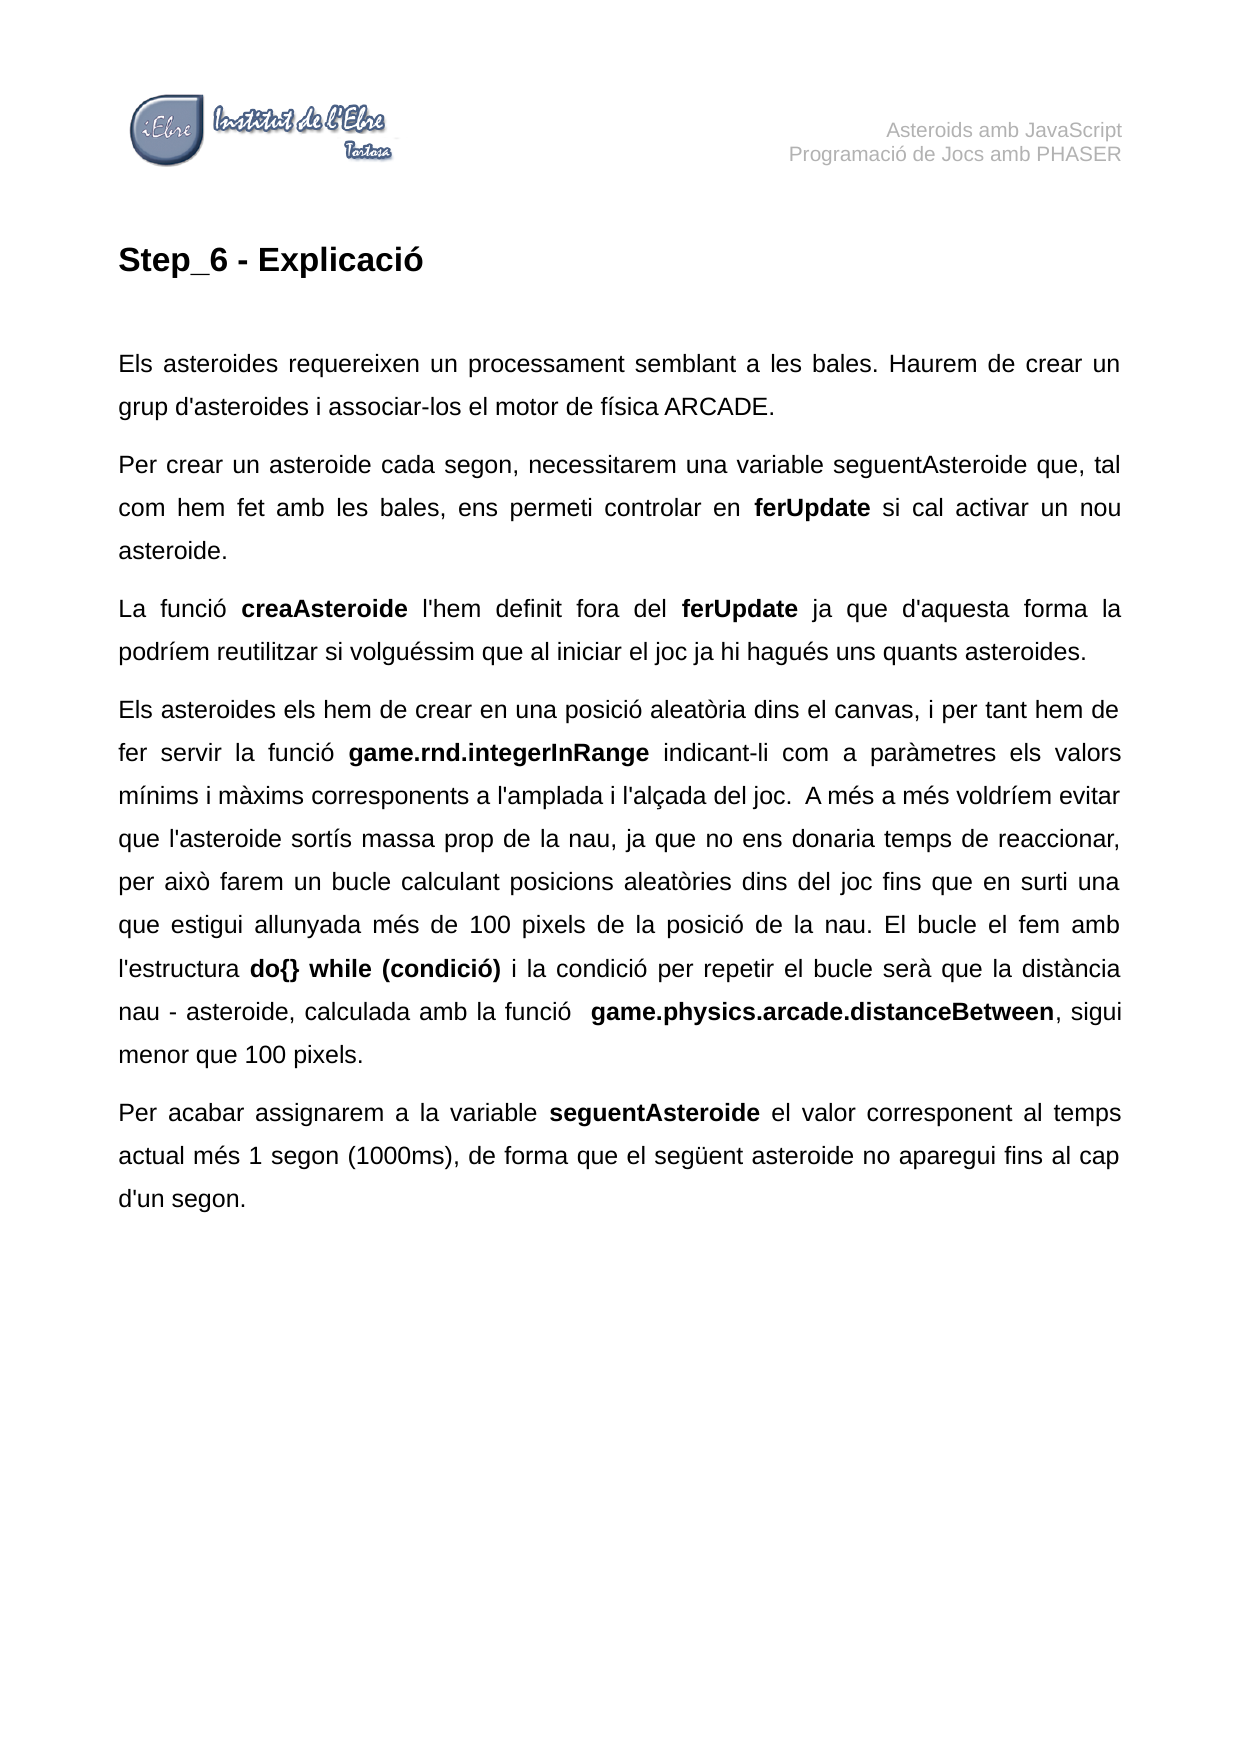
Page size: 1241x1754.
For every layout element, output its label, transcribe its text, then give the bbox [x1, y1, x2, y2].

subtitle Step_6 - Explicació [118, 240, 1122, 279]
text La funció creaAsteroide l'hem definit fora del ferUpdate ja que d'aquesta forma la podríem reutilitzar si volguéssim que al iniciar el joc ja hi hagués uns quants asteroides. [118, 594, 1122, 666]
text Per crear un asteroide cada segon, necessitarem una variable seguentAsteroide que, tal com hem fet amb les bales, ens permeti controlar en ferUpdate si cal activar un nou asteroide. [118, 450, 1122, 565]
picture [118, 79, 409, 181]
text Per acabar assignarem a la variable seguentAsteroide el valor corresponent al temps actual més 1 segon (1000ms), de forma que el següent asteroide no aparegui fins al cap d'un segon. [118, 1097, 1122, 1212]
text Els asteroides requereixen un processament semblant a les bales. Haurem de crear un grup d'asteroides i associar-los el motor de física ARCADE. [118, 349, 1122, 421]
text Els asteroides els hem de crear en una posició aleatòria dins el canvas, i per tant hem de fer servir la funció game.rnd.integerInRange indicant-li com a paràmetres els valors mínims i màxims corresponents a l'amplada i l'alçada del joc. A més a més voldríem evitar que l'asteroide sortís massa prop de la nau, ja que no ens donaria temps de reaccionar, per això farem un bucle calculant posicions aleatòries dins del joc fins que en surti una que estigui allunyada més de 100 pixels de la posició de la nau. El bucle el fem amb l'estructura do{} while (condició) i la condició per repetir el bucle serà que la distància nau - asteroide, calculada amb la funció game.physics.arcade.distanceBetween, sigui menor que 100 pixels. [118, 695, 1122, 1068]
